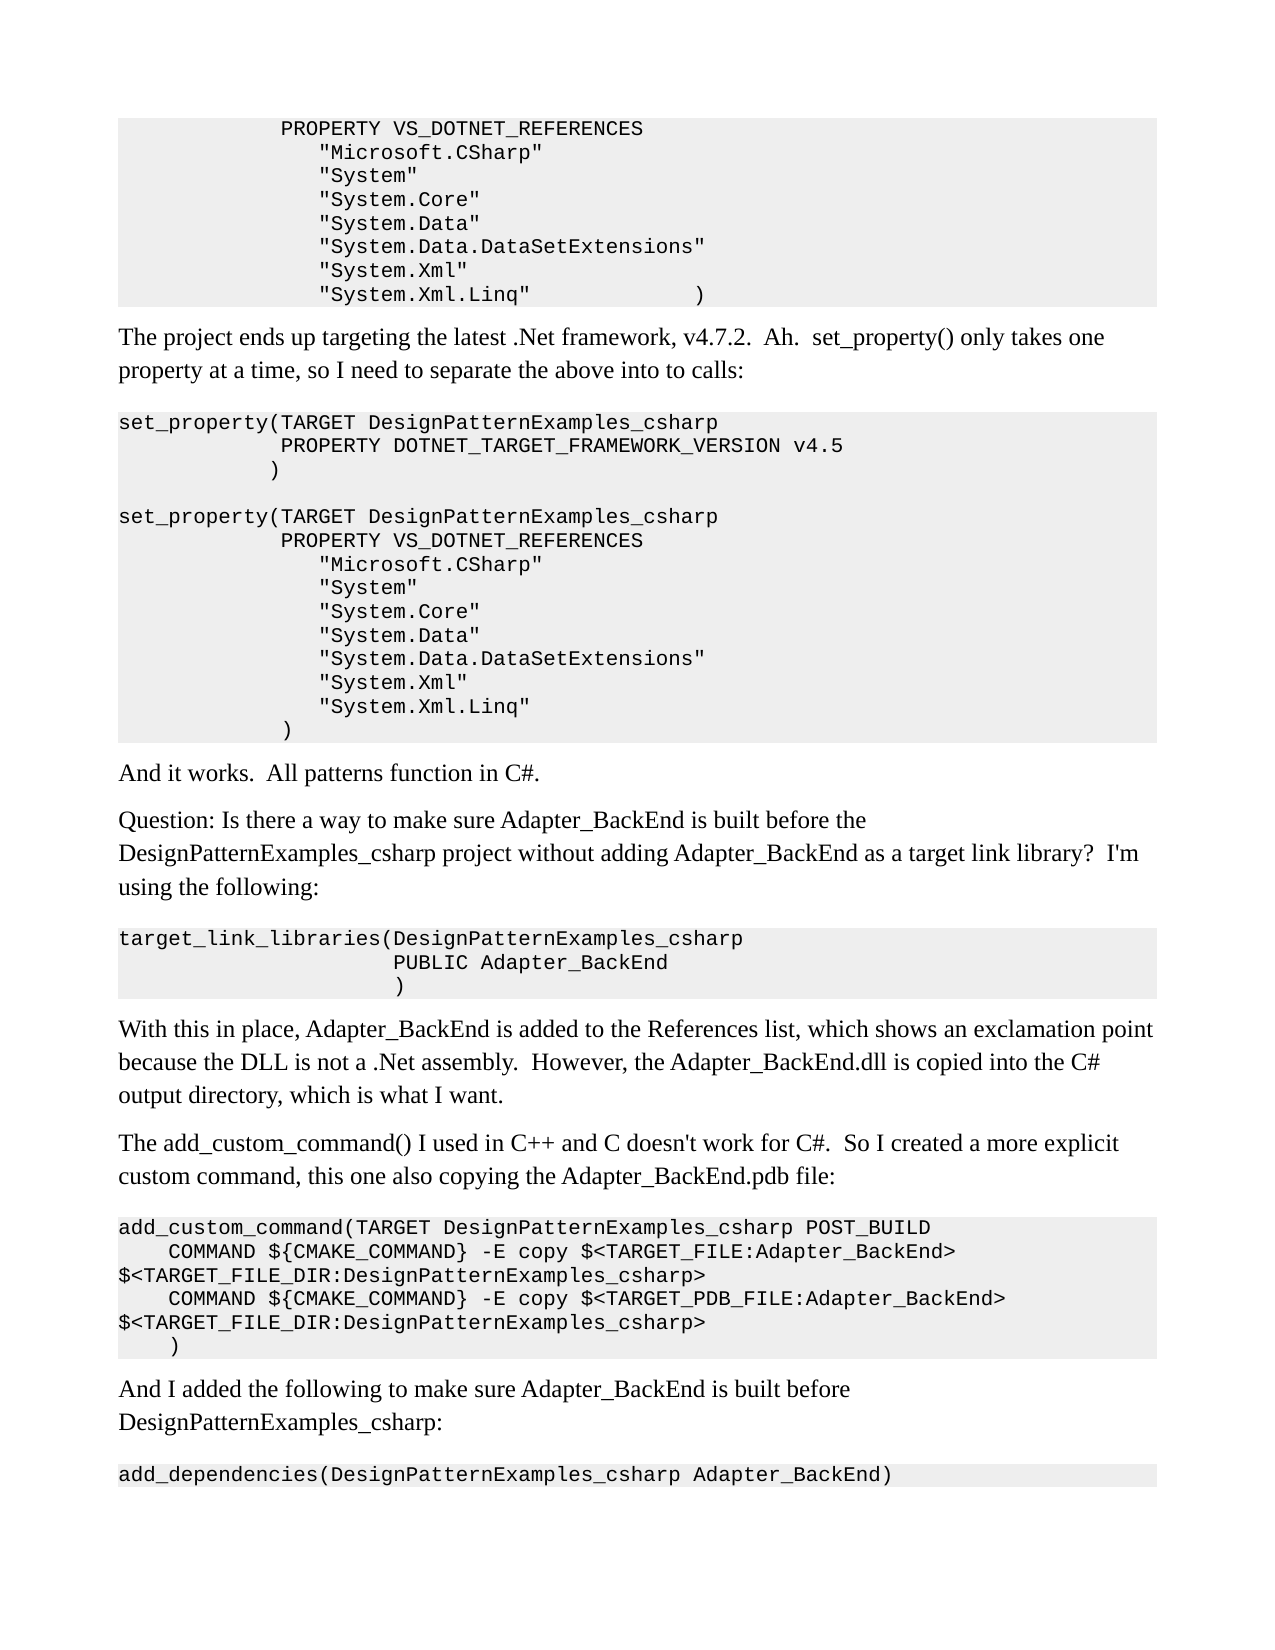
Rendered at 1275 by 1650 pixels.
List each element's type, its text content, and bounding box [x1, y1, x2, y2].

text The project ends up targeting the latest .Net framework, v4.7.2. Ah. set_property() only takes one property at a time, so I need to separate the above into to calls: [118, 322, 1157, 384]
text PUBLIC Adapter_BackEnd [118, 952, 1157, 975]
text "System.Data" [118, 625, 1157, 648]
text And it works. All patterns function in C#. [118, 758, 1157, 787]
text And I added the following to make sure Adapter_BackEnd is built before DesignPatternExamples_csharp: [118, 1374, 1157, 1436]
text The add_custom_command() I used in C++ and C doesn't work for C#. So I created a more explicit custom command, this one also copying the Adapter_BackEnd.pdb file: [118, 1128, 1157, 1189]
text set_property(TARGET DesignPatternExamples_csharp [118, 412, 1157, 436]
text "System.Data.DataSetExtensions" [118, 236, 1157, 260]
text ) [118, 719, 1157, 743]
text COMMAND ${CMAKE_COMMAND} -E copy $<TARGET_PDB_FILE:Adapter_BackEnd> $<TARGET_FILE_DIR:DesignPatternExamples_csharp> [118, 1288, 1157, 1336]
text PROPERTY VS_DOTNET_REFERENCES [118, 530, 1157, 554]
text "System.Xml.Linq" ) [118, 284, 1157, 307]
text add_custom_command(TARGET DesignPatternExamples_csharp POST_BUILD [118, 1217, 1157, 1241]
text "Microsoft.CSharp" [118, 142, 1157, 165]
text set_property(TARGET DesignPatternExamples_csharp [118, 506, 1157, 530]
text "System.Data" [118, 213, 1157, 236]
text "System" [118, 577, 1157, 601]
text "System" [118, 165, 1157, 189]
text "System.Xml" [118, 260, 1157, 284]
text ) [118, 1336, 1157, 1359]
text "System.Data.DataSetExtensions" [118, 648, 1157, 672]
text "System.Xml.Linq" [118, 696, 1157, 719]
text add_dependencies(DesignPatternExamples_csharp Adapter_BackEnd) [118, 1464, 1157, 1487]
text "System.Core" [118, 189, 1157, 213]
text Question: Is there a way to make sure Adapter_BackEnd is built before the DesignPatternExamples_csharp project without adding Adapter_BackEnd as a target link library? I'm using the following: [118, 806, 1157, 900]
text "Microsoft.CSharp" [118, 554, 1157, 577]
text "System.Core" [118, 601, 1157, 625]
text target_link_libraries(DesignPatternExamples_csharp [118, 928, 1157, 952]
text "System.Xml" [118, 672, 1157, 696]
text PROPERTY VS_DOTNET_REFERENCES [118, 118, 1157, 142]
text With this in place, Adapter_BackEnd is added to the References list, which shows an exclamation point because the DLL is not a .Net assembly. However, the Adapter_BackEnd.dll is copied into the C# output directory, which is what I want. [118, 1014, 1157, 1109]
text ) [118, 459, 1157, 483]
text PROPERTY DOTNET_TARGET_FRAMEWORK_VERSION v4.5 [118, 436, 1157, 459]
text COMMAND ${CMAKE_COMMAND} -E copy $<TARGET_FILE:Adapter_BackEnd> $<TARGET_FILE_DIR:DesignPatternExamples_csharp> [118, 1241, 1157, 1288]
text ) [118, 975, 1157, 999]
